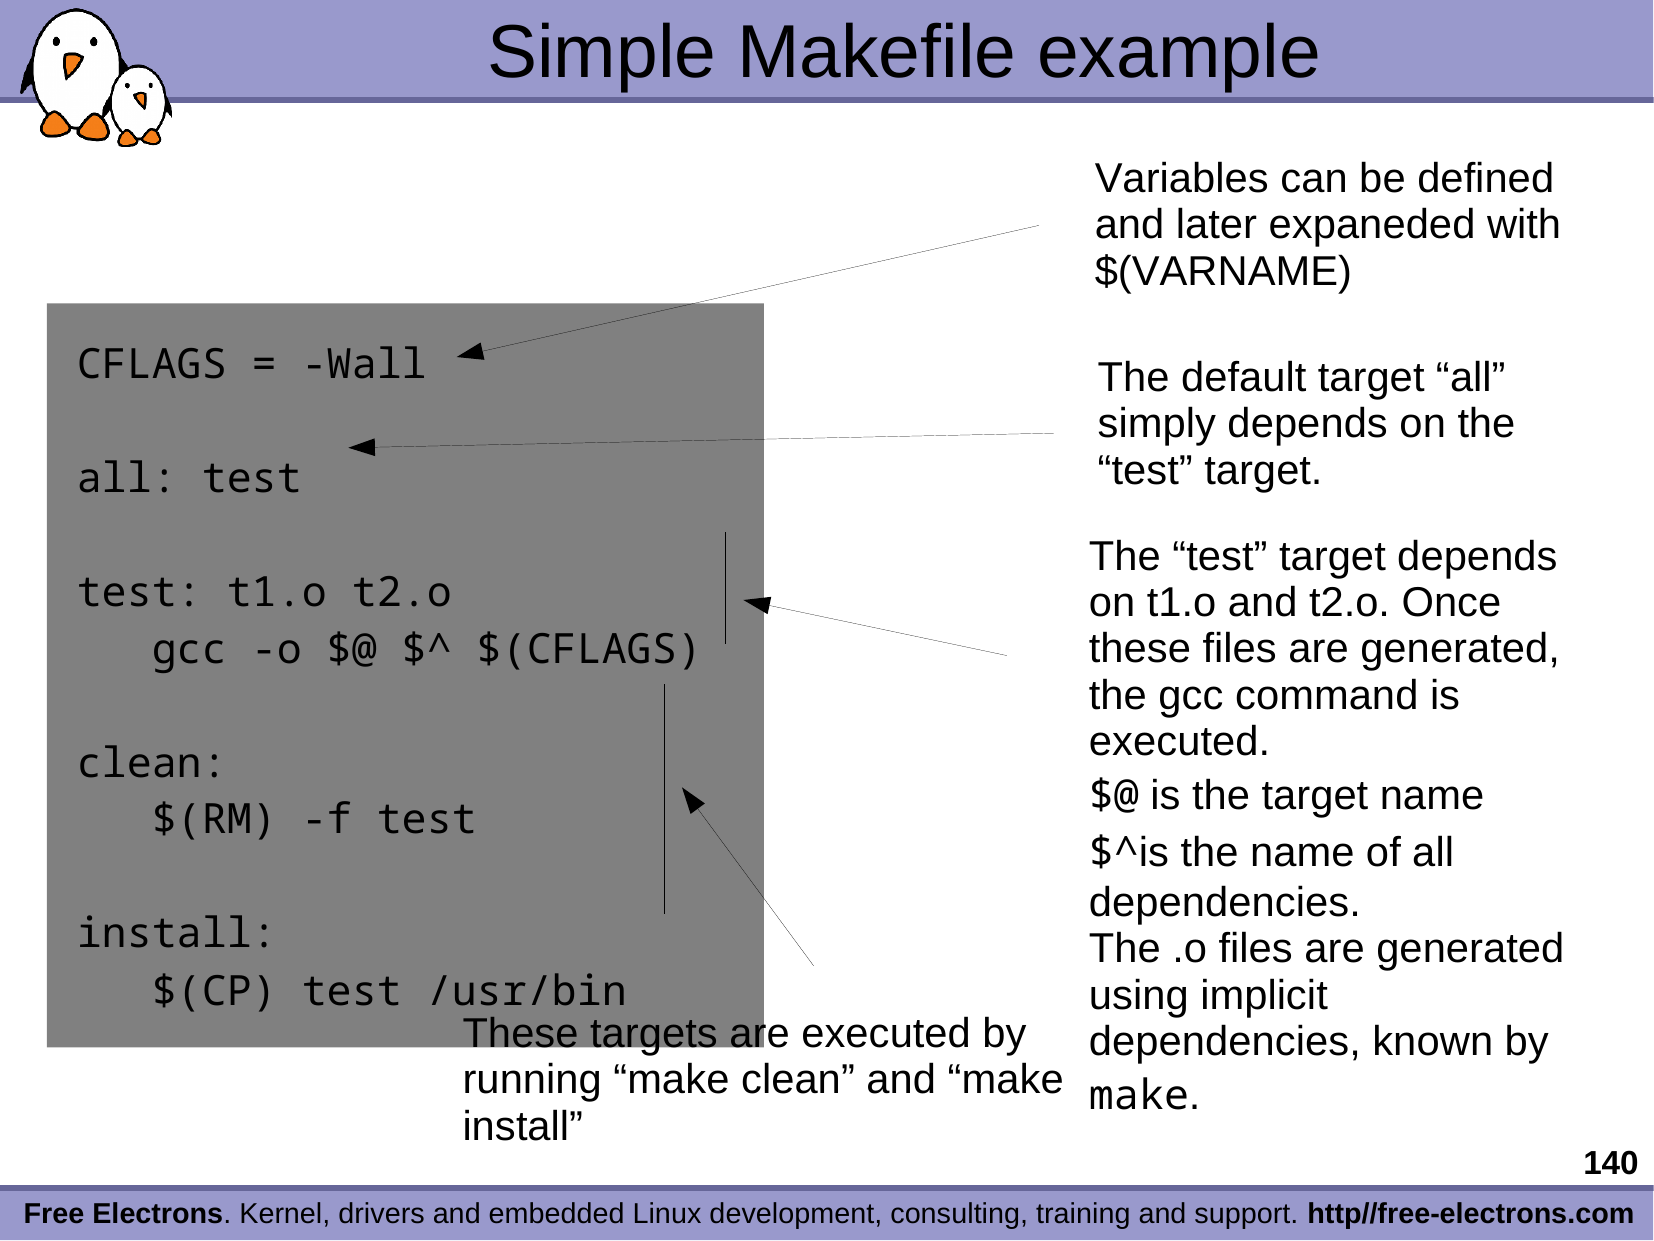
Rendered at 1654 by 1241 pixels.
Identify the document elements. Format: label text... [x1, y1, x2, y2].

picture [20, 8, 172, 147]
title Simple Makefile example [178, 4, 1631, 98]
text_box Variables can be defined and later expaneded with $(VARNAME) [1094, 154, 1599, 311]
text_box The default target “all” simply depends on the “test” target. [1097, 353, 1602, 510]
text_box The “test” target depends on t1.o and t2.o. Once these files are generated, the gcc command is executed. $@ is the target name $^is the name of all dependencies. The .o files are generated using implicit dependencies, known by make. [1089, 532, 1593, 1159]
text_box These targets are executed by running “make clean” and “make install” [462, 1009, 1078, 1166]
text_box CFLAGS = -Wall all: test test: t1.o t2.o gcc -o $@ $^ $(CFLAGS) clean: $(RM) -f test install: $(CP) test /usr/bin [46, 303, 764, 946]
